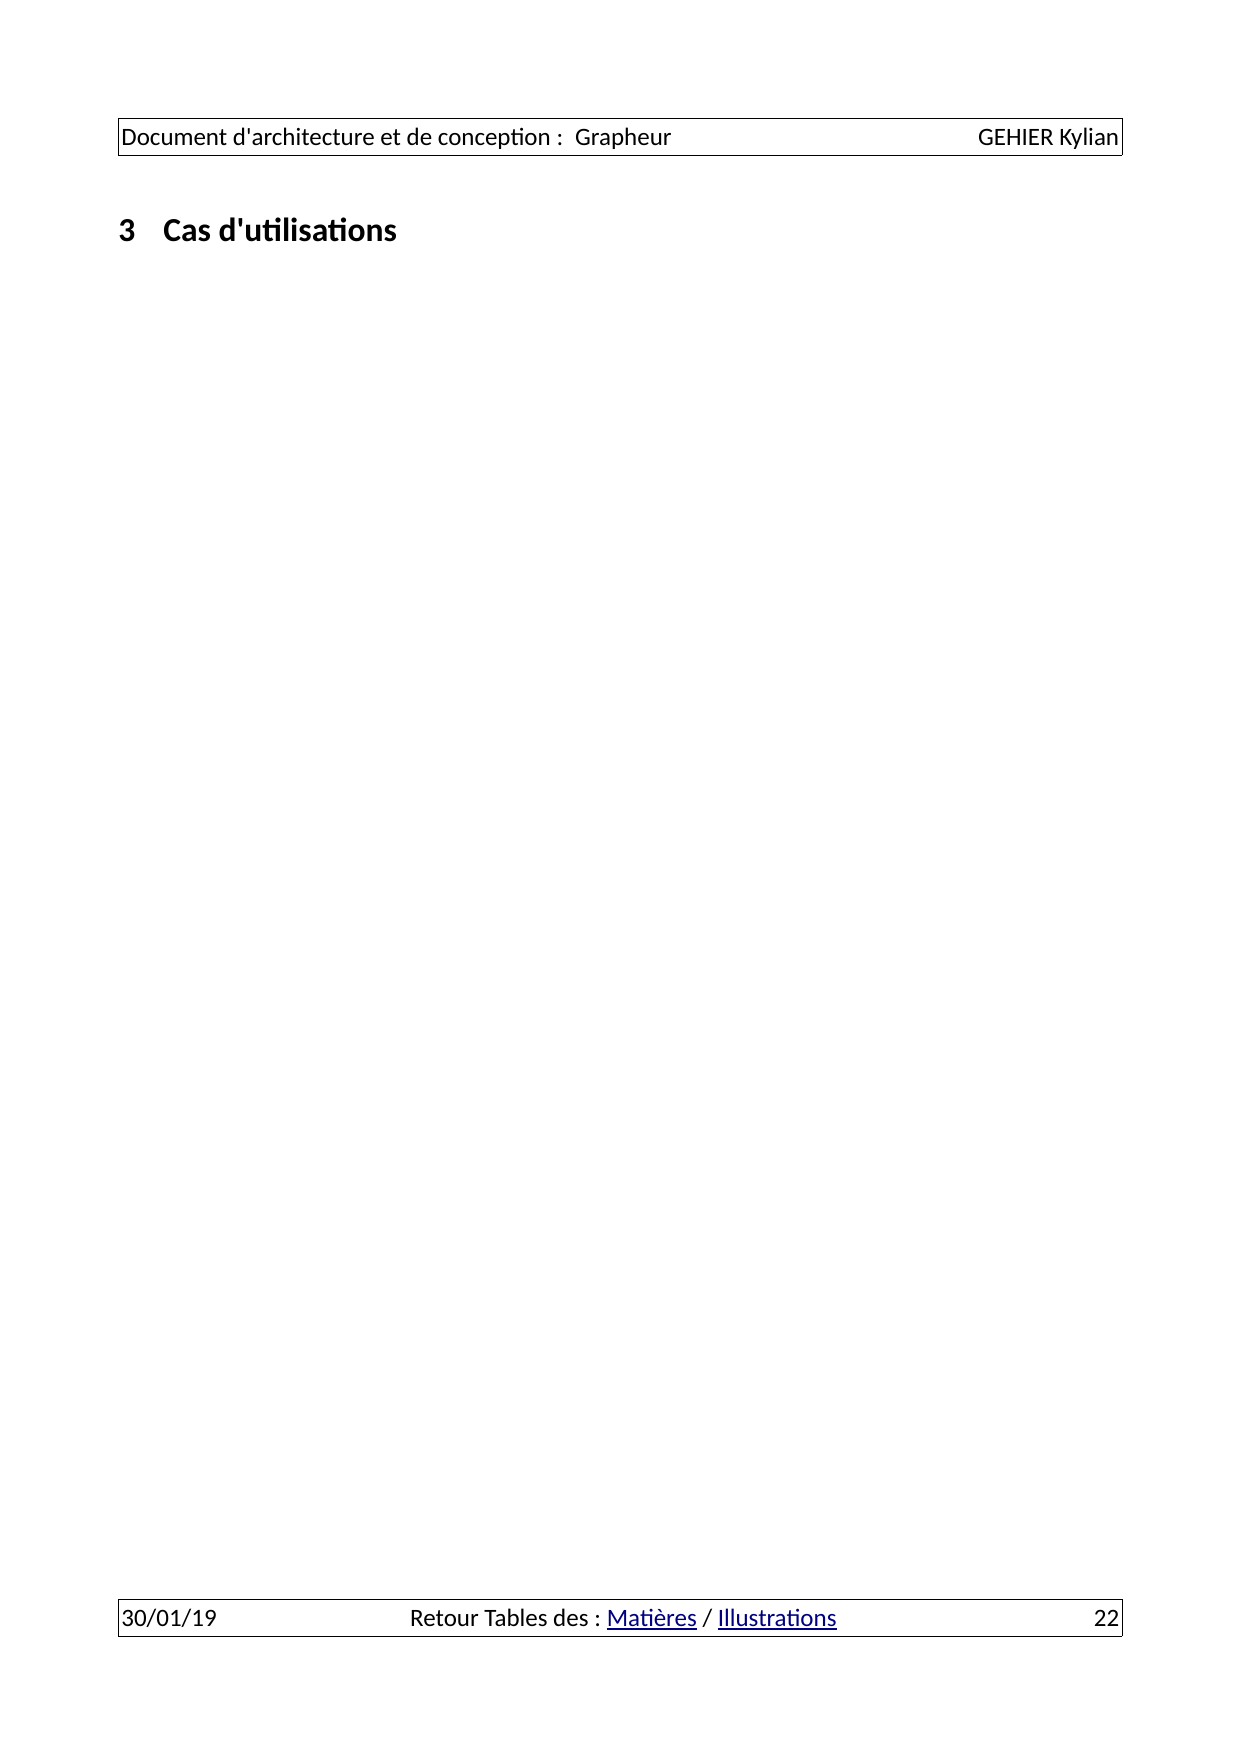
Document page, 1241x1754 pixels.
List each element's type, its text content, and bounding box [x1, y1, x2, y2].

subtitle 3 Cas d'utilisations [118, 209, 1122, 250]
